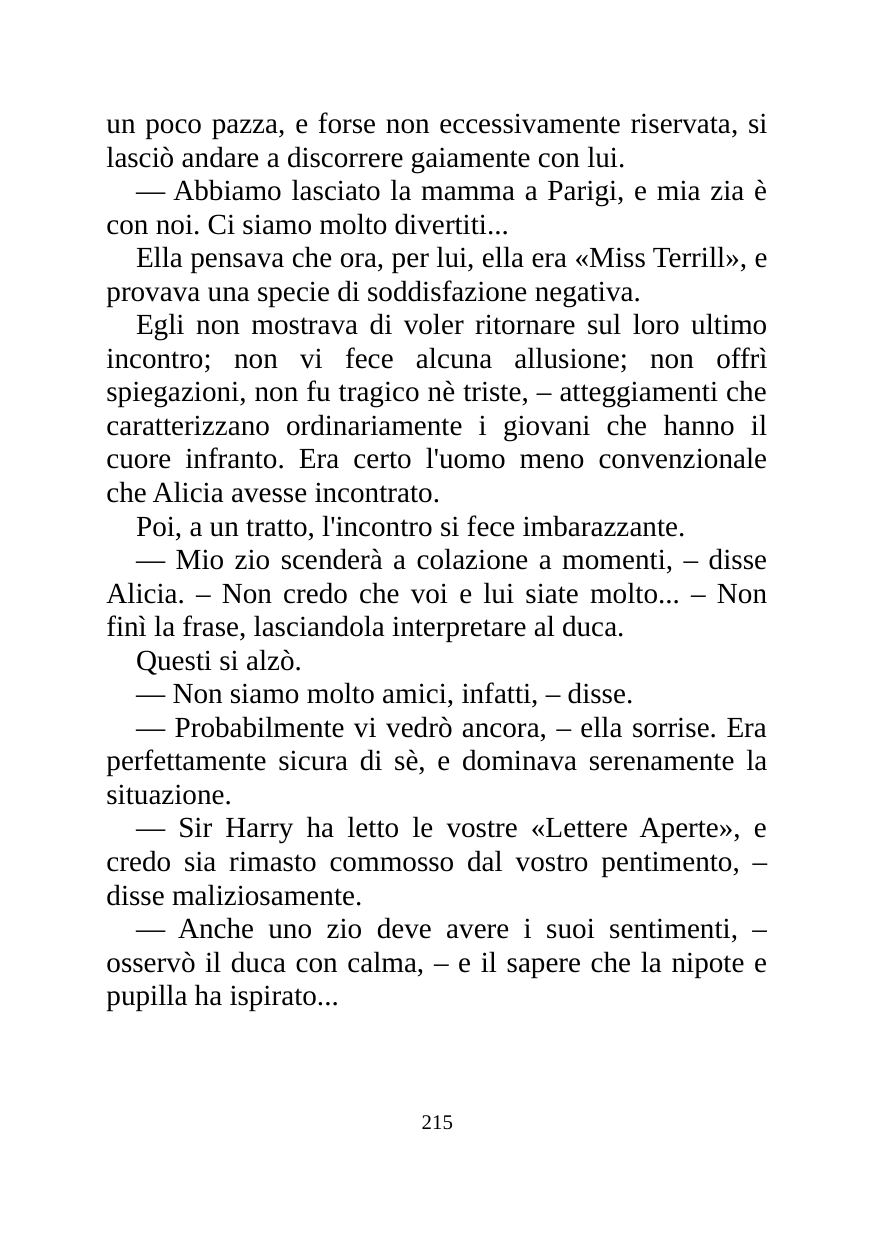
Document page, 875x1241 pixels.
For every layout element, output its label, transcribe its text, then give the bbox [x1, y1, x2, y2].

text Questi si alzò. [106, 643, 768, 676]
text — Non siamo molto amici, infatti, – disse. [106, 676, 768, 710]
text Poi, a un tratto, l'incontro si fece imbarazzante. [106, 509, 768, 542]
text un poco pazza, e forse non eccessivamente riservata, si lasciò andare a discorrere gaiamente con lui. [106, 106, 768, 173]
text Ella pensava che ora, per lui, ella era «Miss Terrill», e provava una specie di soddisfazione negativa. [106, 240, 768, 307]
text — Probabilmente vi vedrò ancora, – ella sorrise. Era perfettamente sicura di sè, e dominava serenamente la situazione. [106, 710, 768, 811]
text Egli non mostrava di voler ritornare sul loro ultimo incontro; non vi fece alcuna allusione; non offrì spiegazioni, non fu tragico nè triste, – atteggiamenti che caratterizzano ordinariamente i giovani che hanno il cuore infranto. Era certo l'uomo meno convenzionale che Alicia avesse incontrato. [106, 307, 768, 509]
text — Abbiamo lasciato la mamma a Parigi, e mia zia è con noi. Ci siamo molto divertiti... [106, 173, 768, 240]
text — Mio zio scenderà a colazione a momenti, – disse Alicia. – Non credo che voi e lui siate molto... – Non finì la frase, lasciandola interpretare al duca. [106, 542, 768, 643]
text — Sir Harry ha letto le vostre «Lettere Aperte», e credo sia rimasto commosso dal vostro pentimento, – disse maliziosamente. [106, 811, 768, 911]
text — Anche uno zio deve avere i suoi sentimenti, – osservò il duca con calma, – e il sapere che la nipote e pupilla ha ispirato... [106, 911, 768, 1012]
